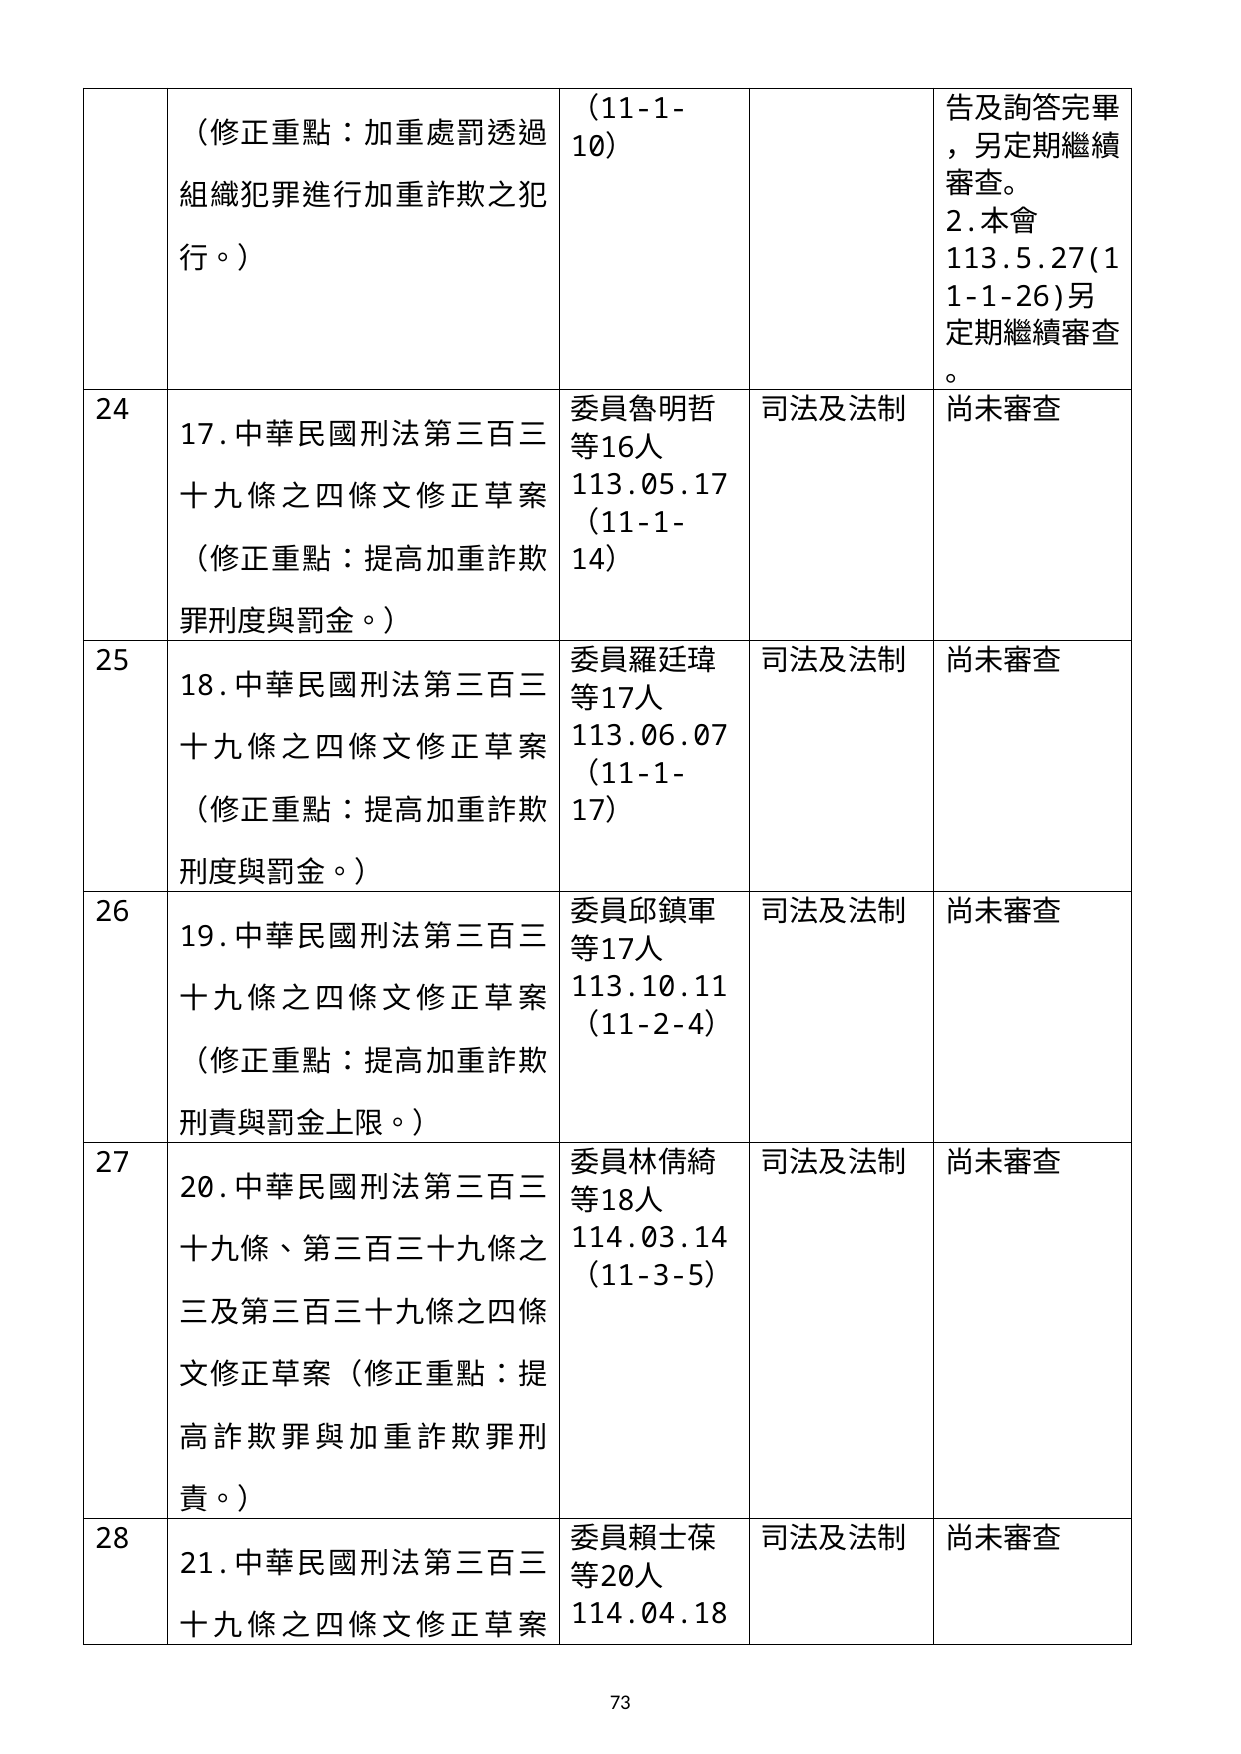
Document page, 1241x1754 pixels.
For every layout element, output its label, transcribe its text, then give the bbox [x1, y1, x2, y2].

table_cell 委員林倩綺 等18人 114.03.14 （11-3-5） [560, 1143, 749, 1518]
table_cell 尚未審查 [934, 641, 1131, 891]
table_cell 司法及法制 [750, 892, 933, 1142]
table_cell 委員羅廷瑋 等17人 113.06.07 （11-1-17） [560, 641, 749, 891]
table_cell 25 [84, 641, 167, 891]
table_cell 司法及法制 [750, 390, 933, 640]
table_cell 司法及法制 [750, 1143, 933, 1518]
table_cell 尚未審查 [934, 892, 1131, 1142]
table_cell 24 [84, 390, 167, 640]
table_cell 委員邱鎮軍 等17人 113.10.11 （11-2-4） [560, 892, 749, 1142]
table_cell （11-1-10） [560, 89, 749, 389]
table_cell 委員魯明哲 等16人 113.05.17 （11-1-14） [560, 390, 749, 640]
table_cell [750, 89, 933, 389]
table_cell （修正重點：加重處罰透過組織犯罪進行加重詐欺之犯行。） [168, 89, 559, 389]
table_cell [84, 89, 167, 389]
table_cell 尚未審查 [934, 1519, 1131, 1644]
table_cell 司法及法制 [750, 1519, 933, 1644]
table_cell 21.中華民國刑法第三百三十九條之四條文修正草案 [168, 1519, 559, 1644]
table_cell 18.中華民國刑法第三百三十九條之四條文修正草案（修正重點：提高加重詐欺刑度與罰金。） [168, 641, 559, 891]
table_cell 19.中華民國刑法第三百三十九條之四條文修正草案（修正重點：提高加重詐欺刑責與罰金上限。） [168, 892, 559, 1142]
table_cell 尚未審查 [934, 1143, 1131, 1518]
table_cell 告及詢答完畢，另定期繼續審查。 2.本會 113.5.27(11-1-26)另定期繼續審查。 [934, 89, 1131, 389]
table_cell 司法及法制 [750, 641, 933, 891]
table_cell 委員賴士葆 等20人 114.04.18 [560, 1519, 749, 1644]
table_cell 17.中華民國刑法第三百三十九條之四條文修正草案（修正重點：提高加重詐欺罪刑度與罰金。） [168, 390, 559, 640]
table_cell 20.中華民國刑法第三百三十九條、第三百三十九條之三及第三百三十九條之四條文修正草案（修正重點：提高詐欺罪與加重詐欺罪刑責。） [168, 1143, 559, 1518]
table_cell 27 [84, 1143, 167, 1518]
table_cell 尚未審查 [934, 390, 1131, 640]
table_cell 28 [84, 1519, 167, 1644]
table_cell 26 [84, 892, 167, 1142]
